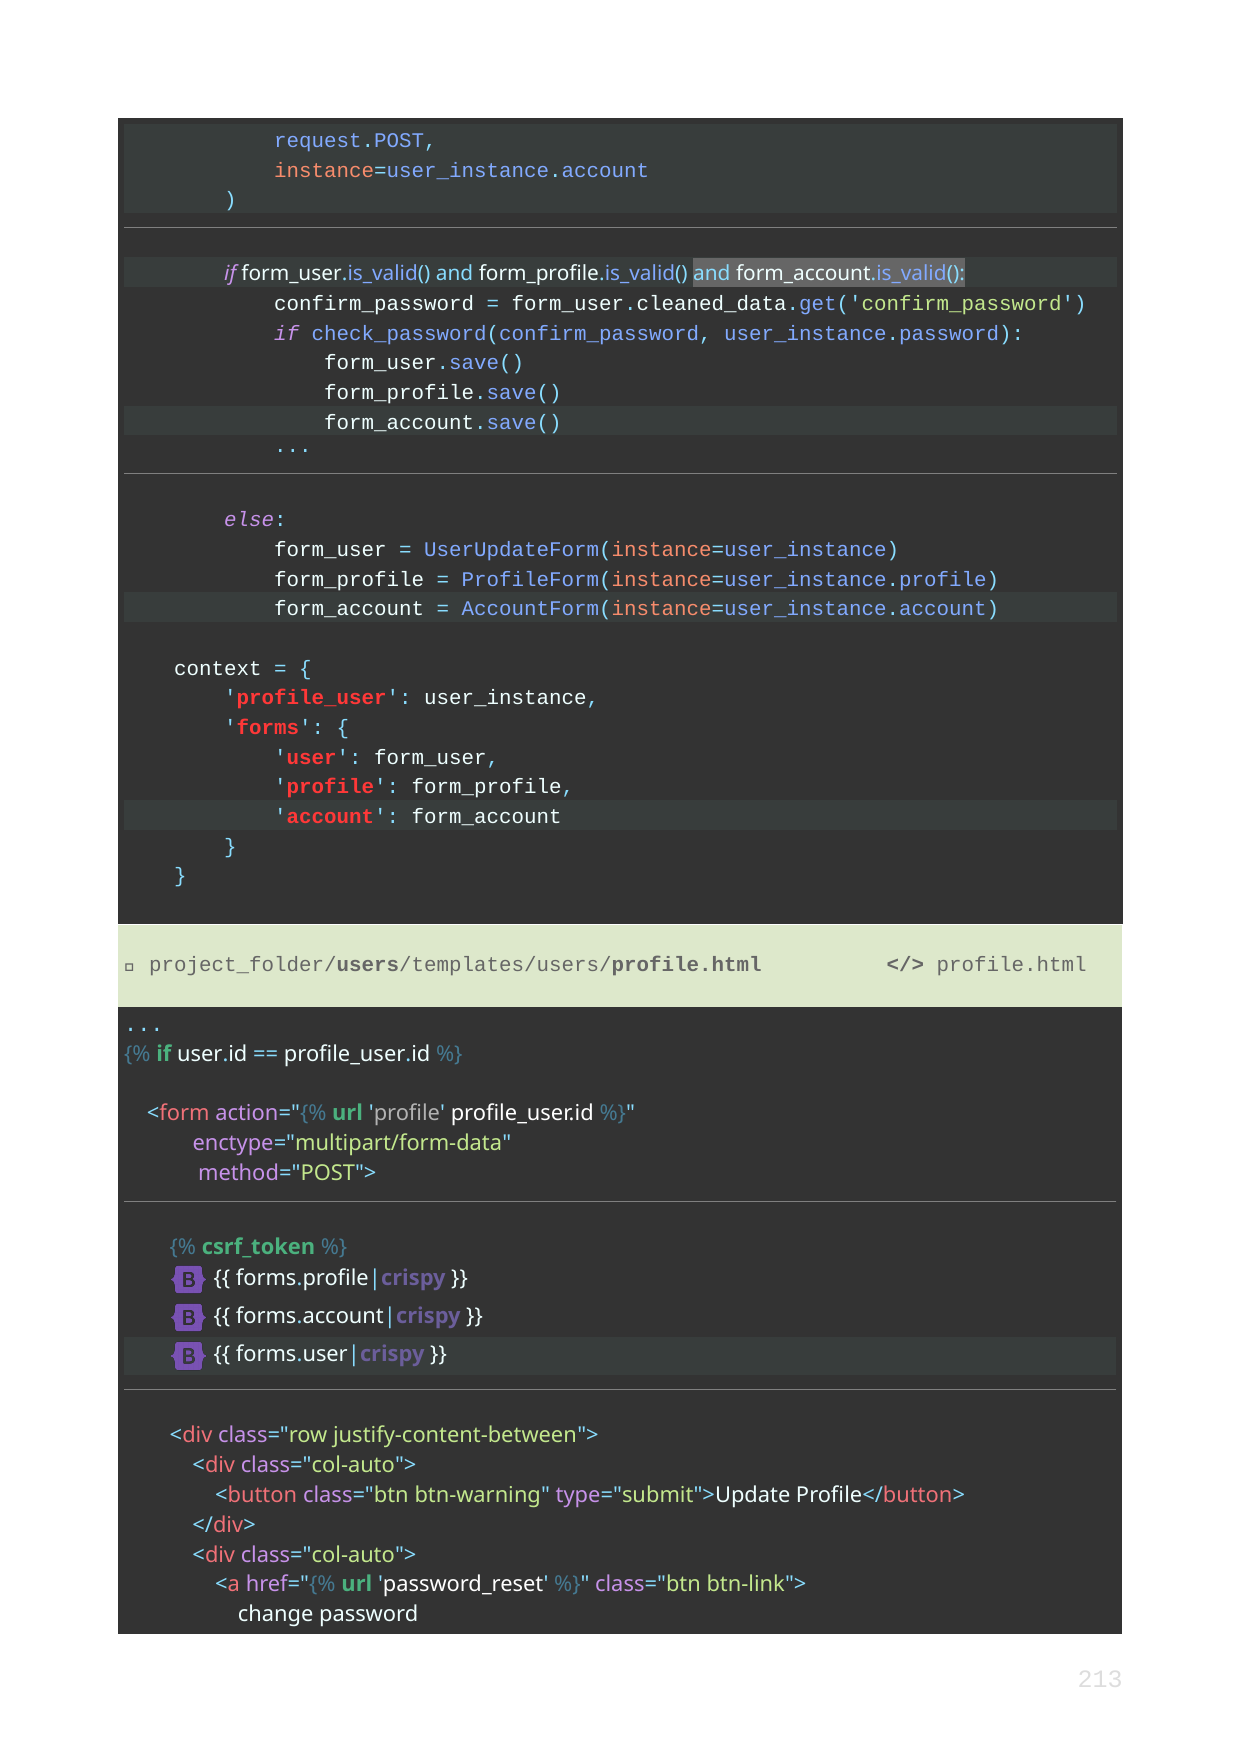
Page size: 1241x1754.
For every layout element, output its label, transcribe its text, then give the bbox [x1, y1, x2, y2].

table_header 📝 project_folder/users/templates/users/profile.html </> profile.html [118, 925, 1122, 1007]
table_cell ... {% if user.id == profile_user.id %} <form action="{% url 'profile' profile_user.id %}" enctype="multipart/form-data" method="POST"> {% csrf_token %} {{ forms.profile|crispy }} {{ forms.account|crispy }} {{ forms.user|crispy }} <div class="row justify-content-between"> <div class="col-auto"> <button class="btn btn-warning" type="submit">Update Profile</button> </div> <div class="col-auto"> <a href="{% url 'password_reset' %}" class="btn btn-link"> change password [118, 1007, 1122, 1634]
picture [169, 1260, 208, 1376]
table_cell request.POST, instance=user_instance.account ) if form_user.is_valid() and form_profile.is_valid() and form_account.is_valid(): confirm_password = form_user.cleaned_data.get('confirm_password') if check_password(confirm_password, user_instance.password): form_user.save() form_profile.save() form_account.save() ... else: form_user = UserUpdateForm(instance=user_instance) form_profile = ProfileForm(instance=user_instance.profile) form_account = AccountForm(instance=user_instance.account) context = { 'profile_user': user_instance, 'forms': { 'user': form_user, 'profile': form_profile, 'account': form_account } } [118, 118, 1123, 924]
